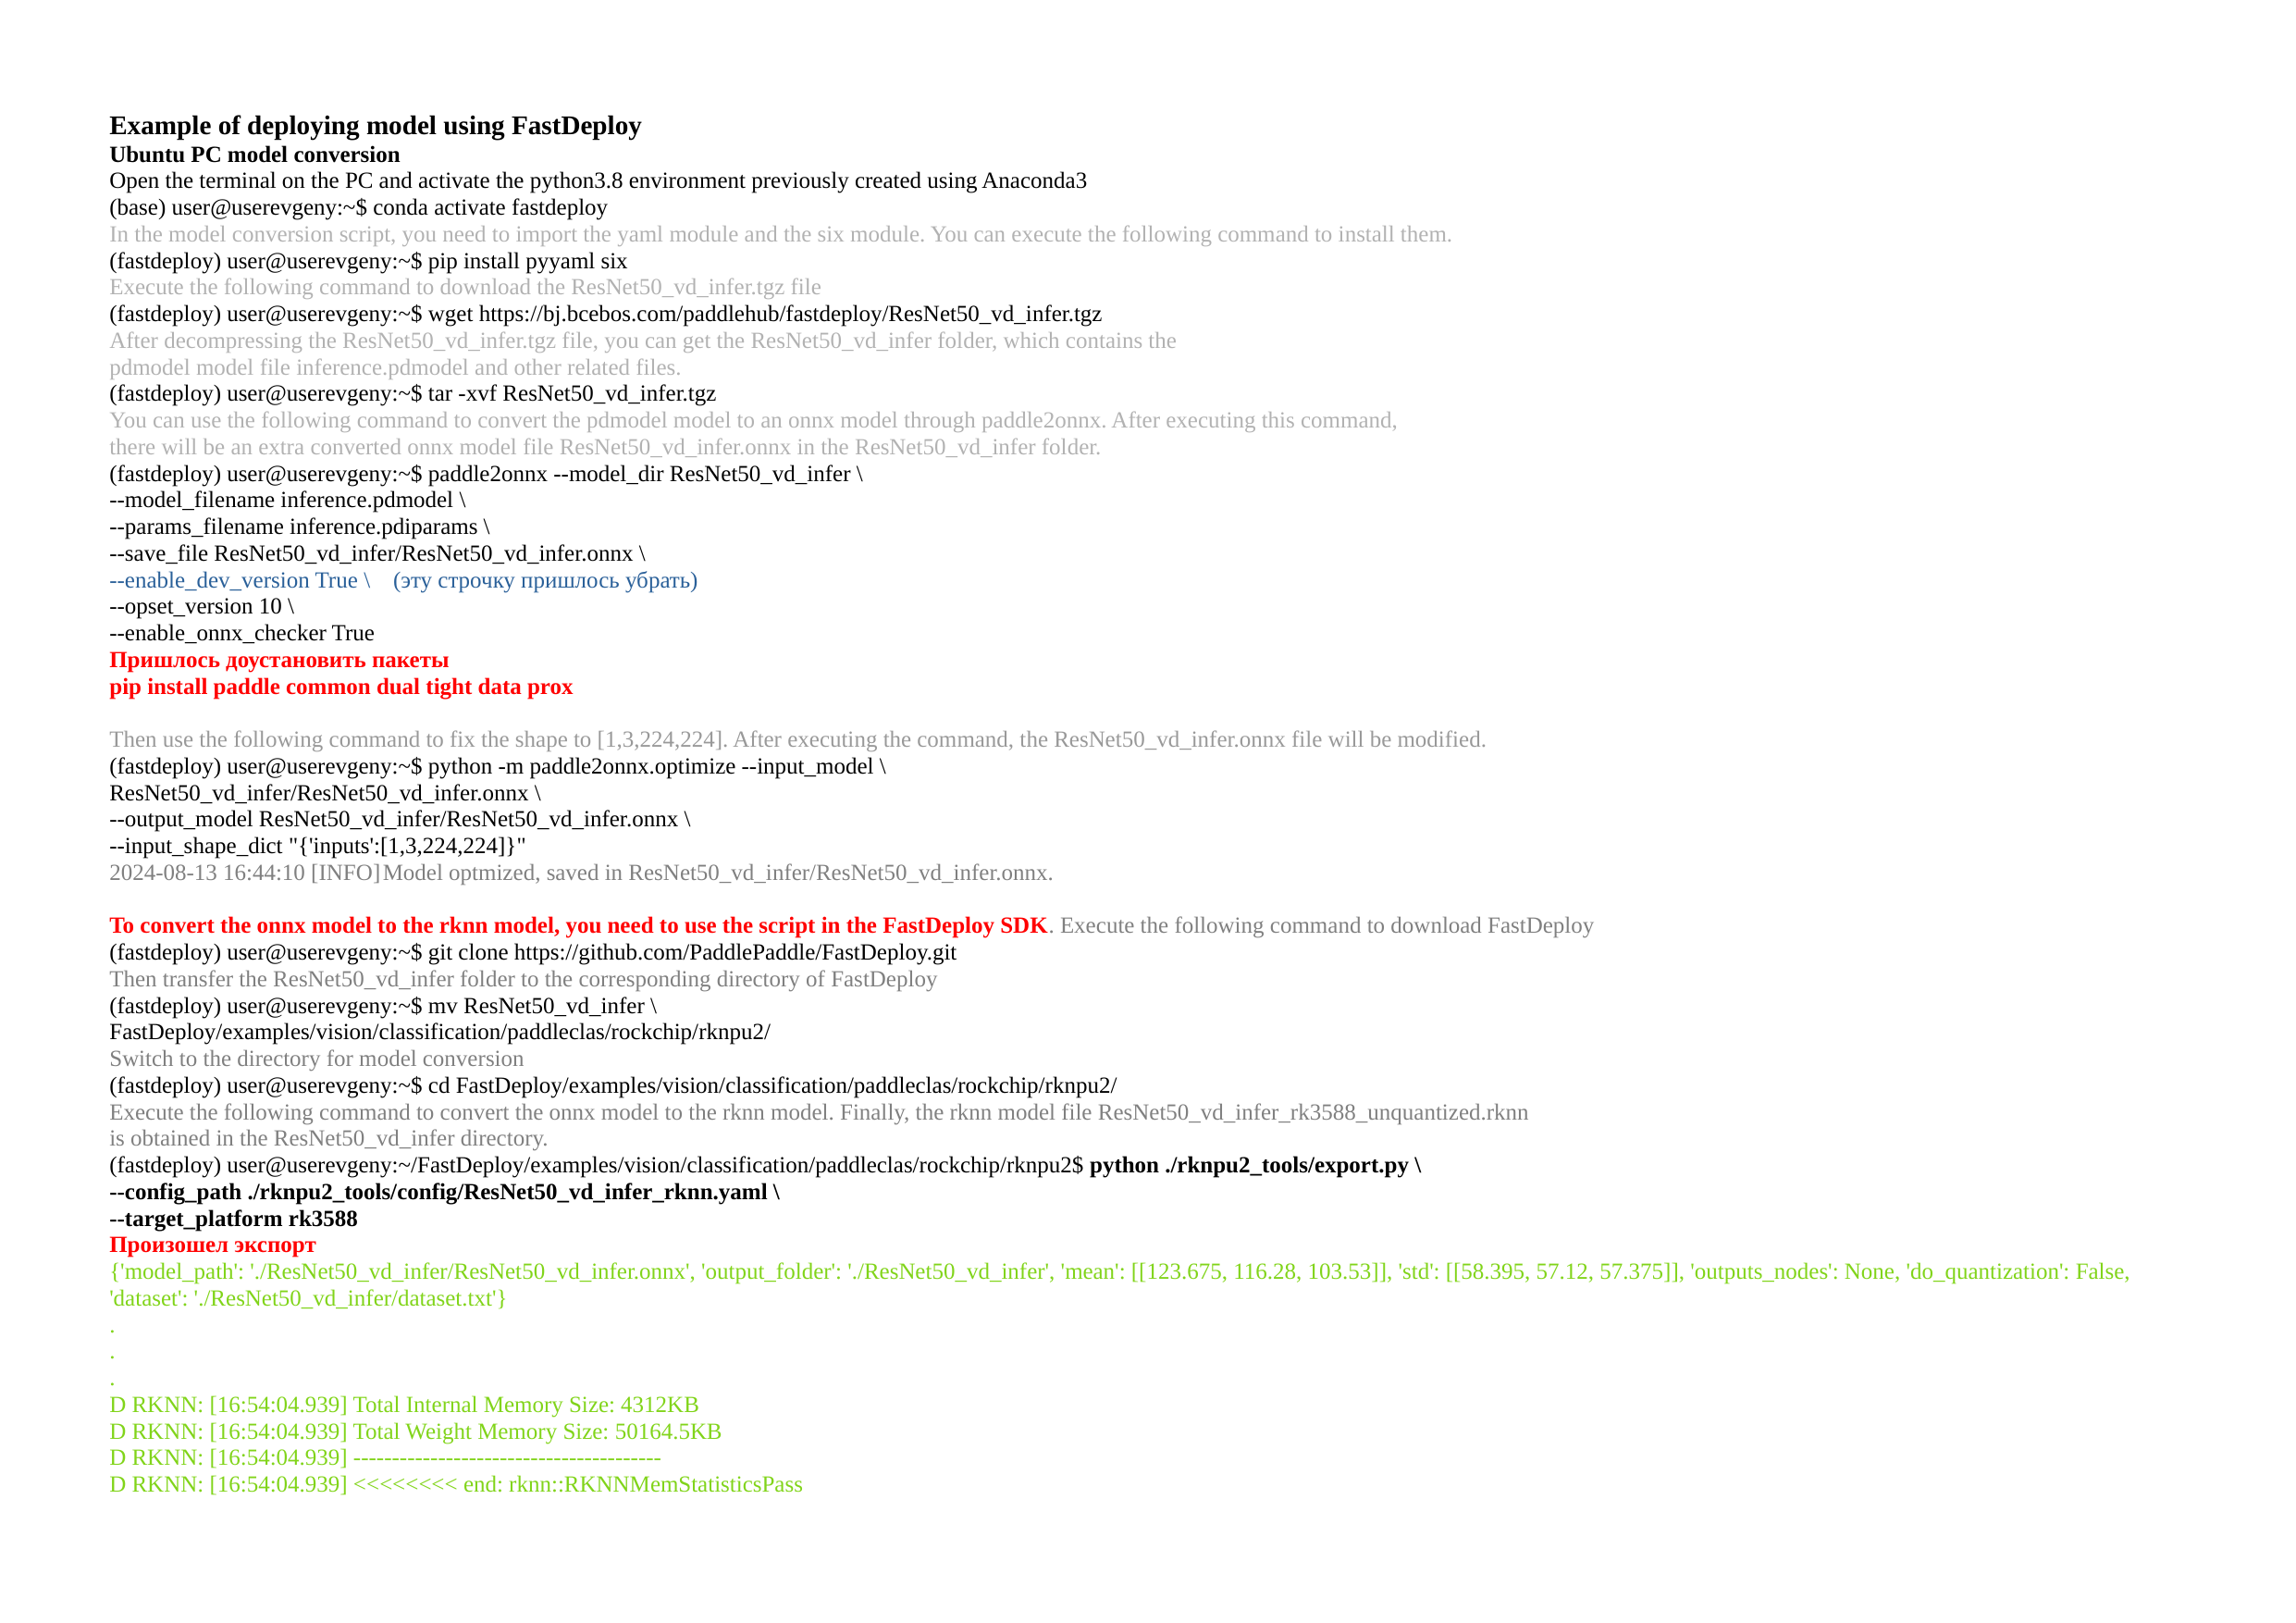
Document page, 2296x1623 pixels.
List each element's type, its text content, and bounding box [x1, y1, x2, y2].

text 2024-08-13 16:44:10 [INFO] Model optmized, saved in ResNet50_vd_infer/ResNet50_vd_infer.onnx. [109, 859, 2186, 886]
text --output_model ResNet50_vd_infer/ResNet50_vd_infer.onnx \ [109, 805, 2186, 832]
text --config_path ./rknpu2_tools/config/ResNet50_vd_infer_rknn.yaml \ [109, 1178, 2186, 1205]
text (fastdeploy) user@userevgeny:~$ paddle2onnx --model_dir ResNet50_vd_infer \ [109, 460, 2186, 486]
text there will be an extra converted onnx model file ResNet50_vd_infer.onnx in the ResNet50_vd_infer folder. [109, 433, 2186, 460]
text Произошел экспорт [109, 1231, 2186, 1258]
text In the model conversion script, you need to import the yaml module and the six module. You can execute the following command to install them. [109, 220, 2186, 247]
text --enable_onnx_checker True [109, 619, 2186, 646]
text D RKNN: [16:54:04.939] Total Internal Memory Size: 4312KB [109, 1391, 2186, 1418]
text . [109, 1364, 2186, 1391]
text D RKNN: [16:54:04.939] <<<<<<<< end: rknn::RKNNMemStatisticsPass [109, 1470, 2186, 1497]
text . [109, 1337, 2186, 1364]
text To convert the onnx model to the rknn model, you need to use the script in the FastDeploy SDK. Execute the following command to download FastDeploy [109, 911, 2186, 938]
text pip install paddle common dual tight data prox [109, 673, 2186, 699]
text --params_filename inference.pdiparams \ [109, 513, 2186, 539]
text You can use the following command to convert the pdmodel model to an onnx model through paddle2onnx. After executing this command, [109, 406, 2186, 433]
text is obtained in the ResNet50_vd_infer directory. [109, 1124, 2186, 1151]
text FastDeploy/examples/vision/classification/paddleclas/rockchip/rknpu2/ [109, 1018, 2186, 1045]
text (fastdeploy) user@userevgeny:~$ cd FastDeploy/examples/vision/classification/paddleclas/rockchip/rknpu2/ [109, 1072, 2186, 1098]
text (base) user@userevgeny:~$ conda activate fastdeploy [109, 193, 2186, 220]
text Пришлось доустановить пакеты [109, 646, 2186, 673]
text --model_filename inference.pdmodel \ [109, 486, 2186, 513]
text Execute the following command to download the ResNet50_vd_infer.tgz file [109, 273, 2186, 300]
text ResNet50_vd_infer/ResNet50_vd_infer.onnx \ [109, 779, 2186, 805]
text --input_shape_dict "{'inputs':[1,3,224,224]}" [109, 832, 2186, 859]
text Then transfer the ResNet50_vd_infer folder to the corresponding directory of FastDeploy [109, 965, 2186, 992]
text Example of deploying model using FastDeploy [109, 109, 2186, 141]
text (fastdeploy) user@userevgeny:~$ wget https://bj.bcebos.com/paddlehub/fastdeploy/ResNet50_vd_infer.tgz [109, 300, 2186, 327]
text --opset_version 10 \ [109, 592, 2186, 619]
text . [109, 1311, 2186, 1337]
text D RKNN: [16:54:04.939] ---------------------------------------- [109, 1443, 2186, 1470]
text (fastdeploy) user@userevgeny:~$ python -m paddle2onnx.optimize --input_model \ [109, 752, 2186, 779]
text {'model_path': './ResNet50_vd_infer/ResNet50_vd_infer.onnx', 'output_folder': './ResNet50_vd_infer', 'mean': [[123.675, 116.28, 103.53]], 'std': [[58.395, 57.12, 57.375]], 'outputs_nodes': None, 'do_quantization': False, 'dataset': './ResNet50_vd_infer/dataset.txt'} [109, 1258, 2186, 1311]
text After decompressing the ResNet50_vd_infer.tgz file, you can get the ResNet50_vd_infer folder, which contains the [109, 327, 2186, 353]
text (fastdeploy) user@userevgeny:~$ git clone https://github.com/PaddlePaddle/FastDeploy.git [109, 938, 2186, 965]
text --save_file ResNet50_vd_infer/ResNet50_vd_infer.onnx \ [109, 539, 2186, 566]
text (fastdeploy) user@userevgeny:~$ pip install pyyaml six [109, 247, 2186, 273]
text Switch to the directory for model conversion [109, 1045, 2186, 1072]
text --target_platform rk3588 [109, 1205, 2186, 1231]
text D RKNN: [16:54:04.939] Total Weight Memory Size: 50164.5KB [109, 1418, 2186, 1443]
text Then use the following command to fix the shape to [1,3,224,224]. After executing the command, the ResNet50_vd_infer.onnx file will be modified. [109, 725, 2186, 752]
text (fastdeploy) user@userevgeny:~$ tar -xvf ResNet50_vd_infer.tgz [109, 379, 2186, 406]
text --enable_dev_version True \ (эту строчку пришлось убрать) [109, 566, 2186, 592]
text Ubuntu PC model conversion [109, 141, 2186, 167]
text Open the terminal on the PC and activate the python3.8 environment previously created using Anaconda3 [109, 167, 2186, 193]
text pdmodel model file inference.pdmodel and other related files. [109, 353, 2186, 379]
text Execute the following command to convert the onnx model to the rknn model. Finally, the rknn model file ResNet50_vd_infer_rk3588_unquantized.rknn [109, 1098, 2186, 1124]
text (fastdeploy) user@userevgeny:~$ mv ResNet50_vd_infer \ [109, 992, 2186, 1018]
text (fastdeploy) user@userevgeny:~/FastDeploy/examples/vision/classification/paddleclas/rockchip/rknpu2$ python ./rknpu2_tools/export.py \ [109, 1151, 2186, 1178]
